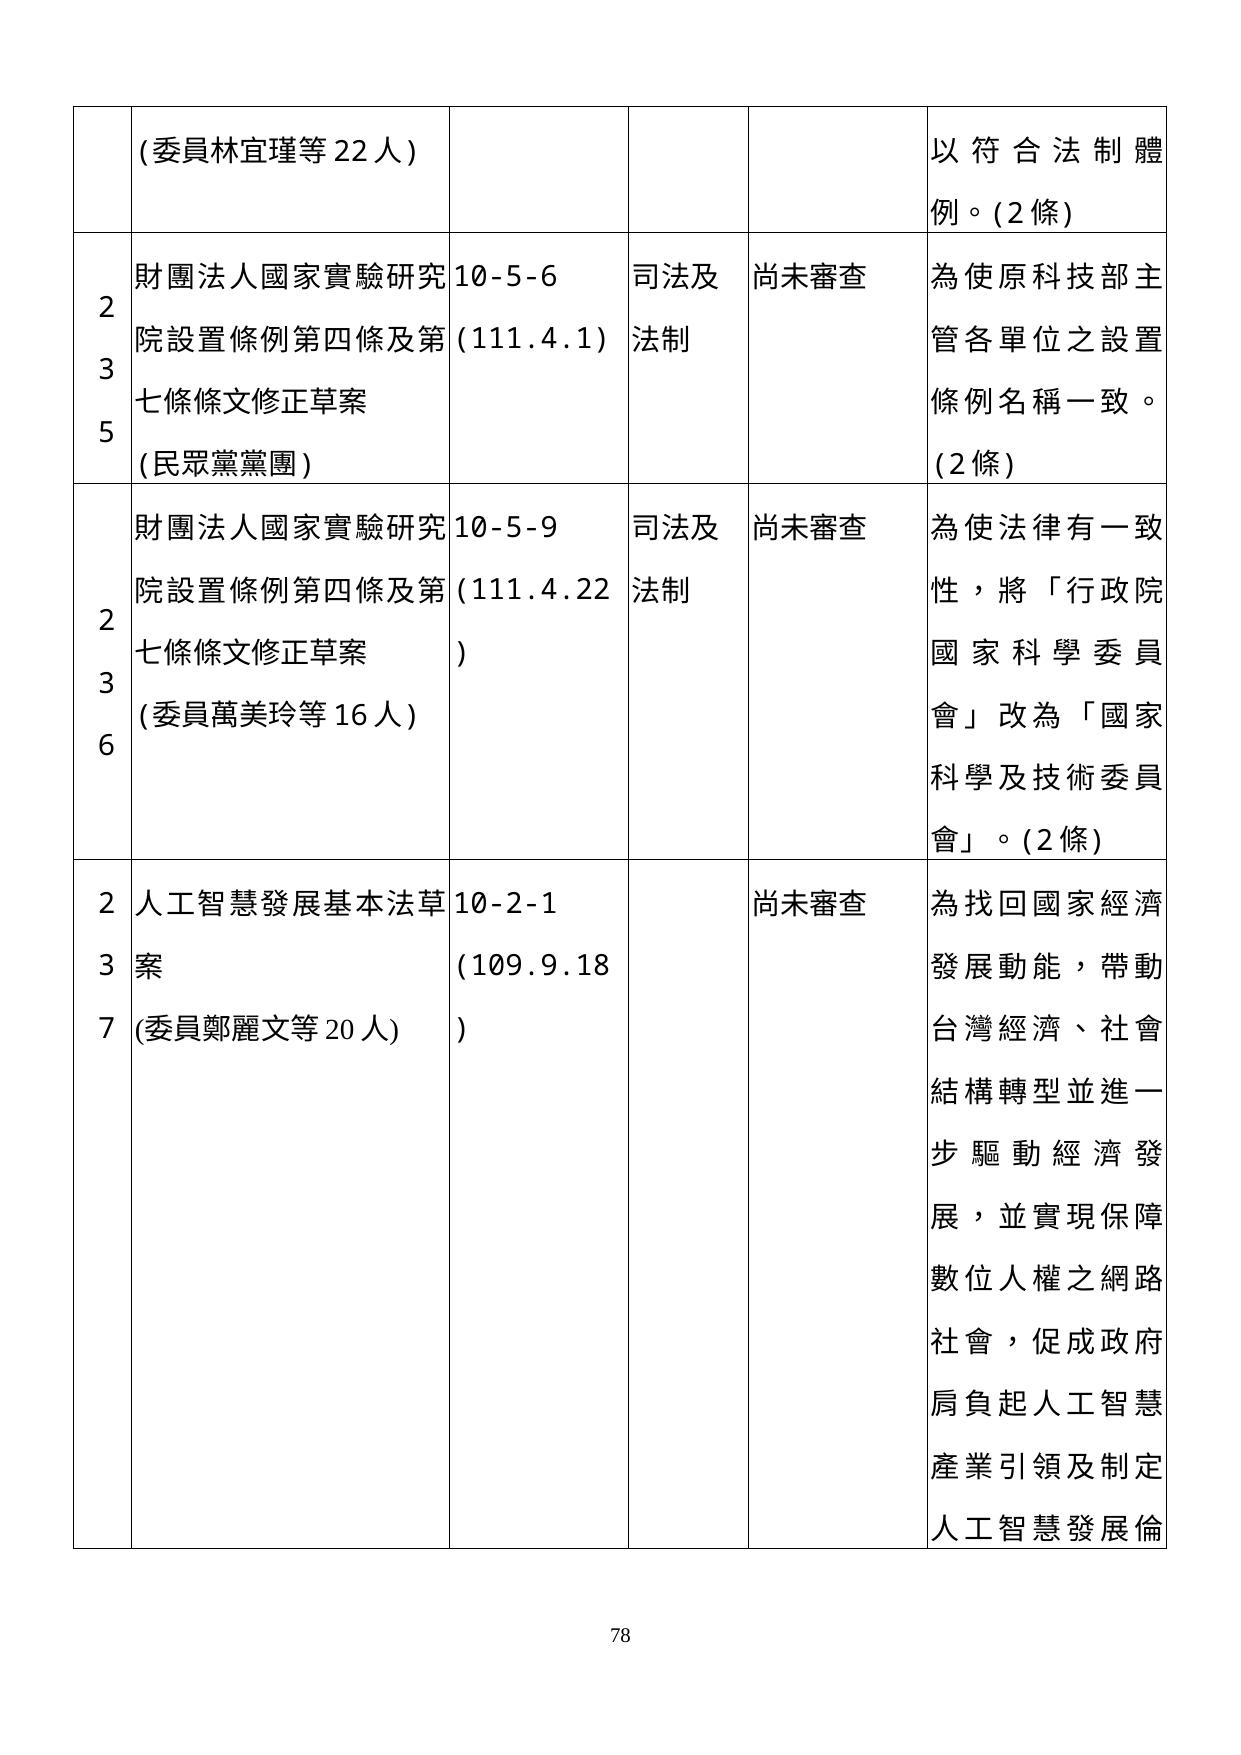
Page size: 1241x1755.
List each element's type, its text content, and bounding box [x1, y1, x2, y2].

table_cell 財團法人國家實驗研究院設置條例第四條及第七條條文修正草案 (民眾黨黨團) [132, 233, 449, 483]
table_cell 人工智慧發展基本法草案 (委員鄭麗文等20人) [132, 860, 449, 1548]
table_cell 10-2-1 (109.9.18) [450, 860, 628, 1548]
table_cell [749, 107, 927, 232]
table_cell 10-5-9 (111.4.22) [450, 484, 628, 859]
table_cell 10-5-6 (111.4.1) [450, 233, 628, 483]
table_cell [629, 860, 748, 1548]
table_cell [74, 484, 131, 859]
table_cell [74, 233, 131, 483]
table_cell 尚未審查 [749, 484, 927, 859]
table_cell 為使法律有一致性，將「行政院國家科學委員會」改為「國家科學及技術委員會」。(2條) [928, 484, 1166, 859]
table_cell 財團法人國家實驗研究院設置條例第四條及第七條條文修正草案 (委員萬美玲等16人) [132, 484, 449, 859]
table_cell 尚未審查 [749, 233, 927, 483]
table_cell [629, 107, 748, 232]
table_cell 為使原科技部主管各單位之設置條例名稱一致。(2條) [928, 233, 1166, 483]
table_cell 尚未審查 [749, 860, 927, 1548]
table_cell [74, 860, 131, 1548]
table_cell (委員林宜瑾等22人) [132, 107, 449, 232]
table_cell [450, 107, 628, 232]
table_cell 司法及法制 [629, 233, 748, 483]
table_cell 以符合法制體例。(2條) [928, 107, 1166, 232]
table_cell 為找回國家經濟發展動能，帶動台灣經濟、社會結構轉型並進一步驅動經濟發展，並實現保障數位人權之網路社會，促成政府肩負起人工智慧產業引領及制定人工智慧發展倫 [928, 860, 1166, 1548]
table_cell 司法及法制 [629, 484, 748, 859]
table_cell [74, 107, 131, 232]
